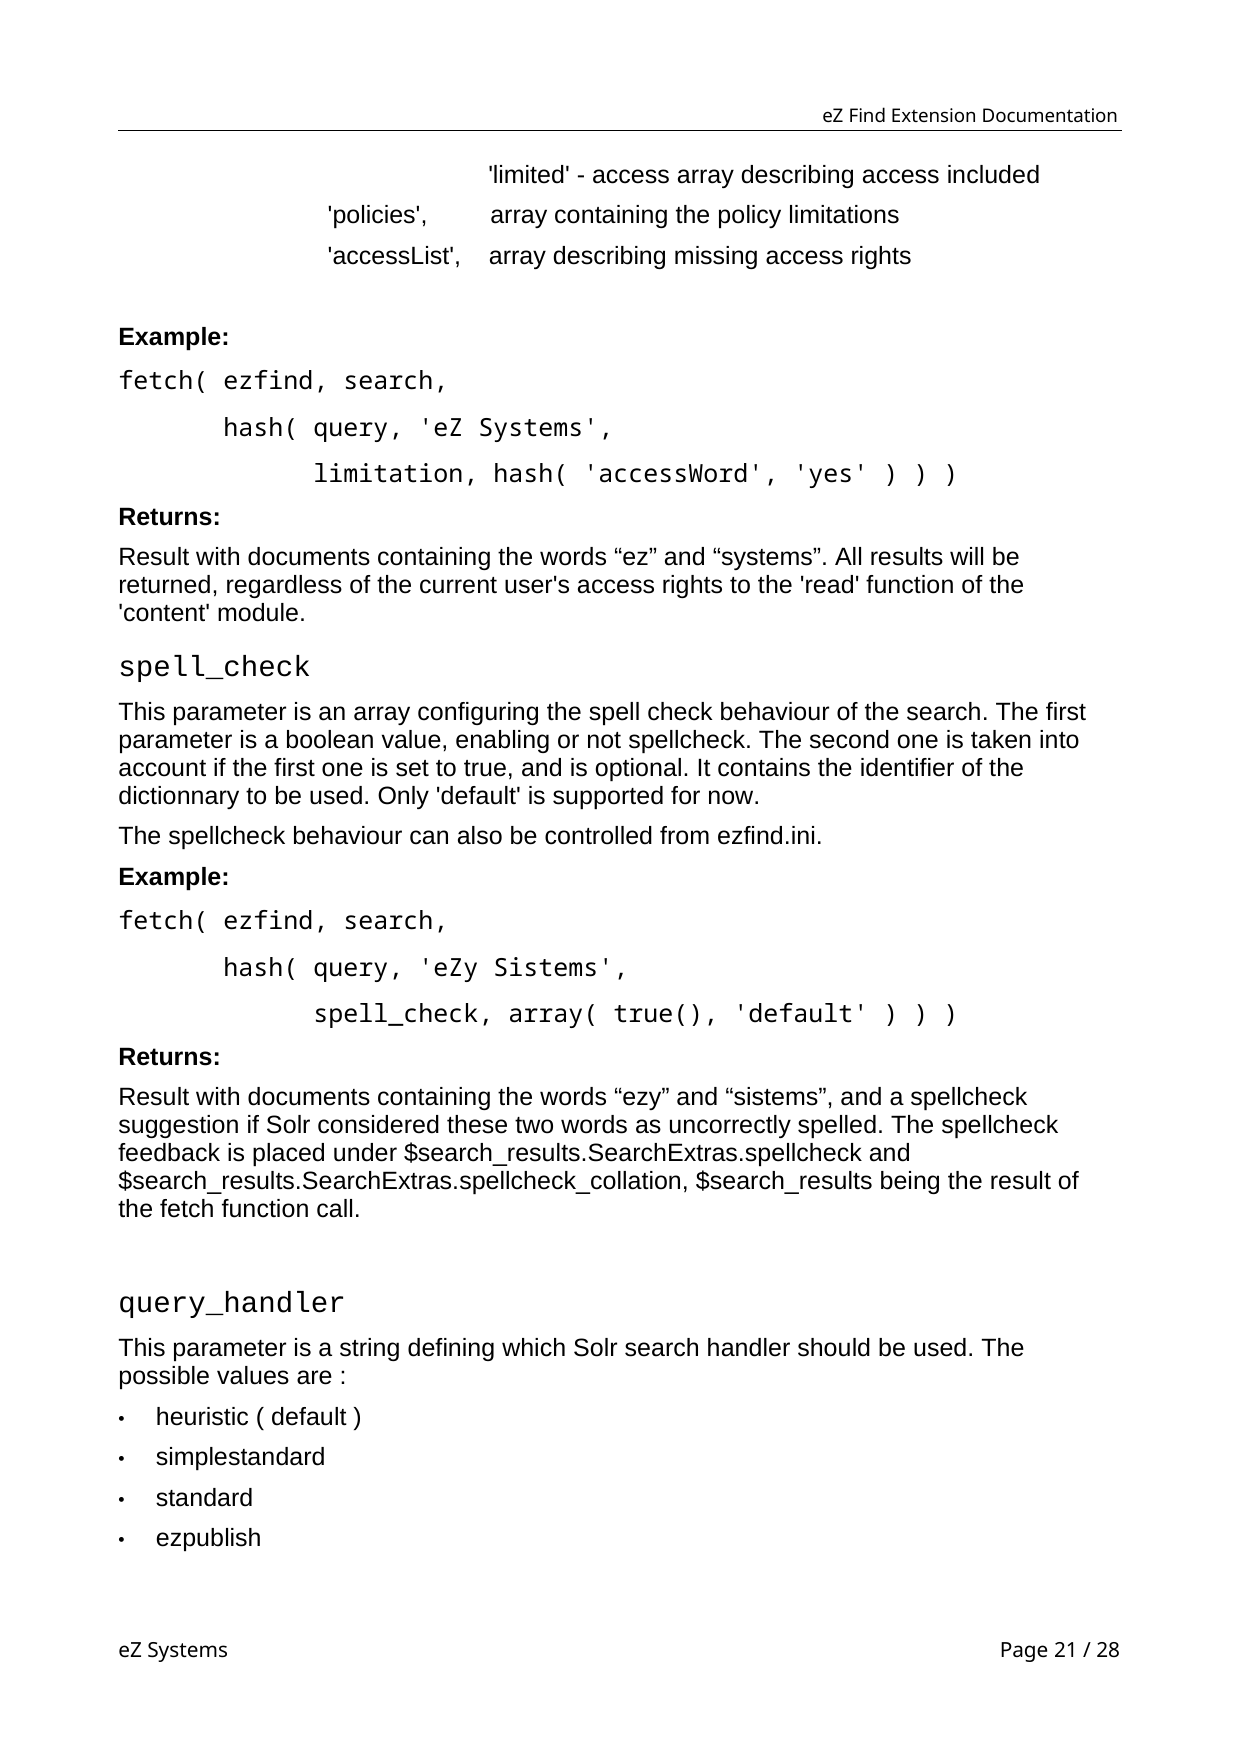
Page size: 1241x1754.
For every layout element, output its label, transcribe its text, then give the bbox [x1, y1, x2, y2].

list simplestandard [118, 1443, 1122, 1471]
text Example: [118, 322, 1122, 350]
text 'policies', array containing the policy limitations [118, 201, 1122, 229]
text hash( query, 'eZ Systems', [118, 409, 1122, 443]
text Returns: [118, 1042, 1122, 1070]
text 'accessList', array describing missing access rights [118, 241, 1122, 269]
text Result with documents containing the words “ezy” and “sistems”, and a spellcheck suggestion if Solr considered these two words as uncorrectly spelled. The spellcheck feedback is placed under $search_results.SearchExtras.spellcheck and $search_results.SearchExtras.spellcheck_collation, $search_results being the result of the fetch function call. [118, 1083, 1122, 1223]
text fetch( ezfind, search, [118, 363, 1122, 397]
subtitle query_handler [118, 1288, 1122, 1322]
text This parameter is an array configuring the spell check behaviour of the search. The first parameter is a boolean value, enabling or not spellcheck. The second one is taken into account if the first one is set to true, and is optional. It contains the identifier of the dictionnary to be used. Only 'default' is supported for now. [118, 697, 1122, 809]
list ezpublish [118, 1524, 1122, 1552]
text fetch( ezfind, search, [118, 903, 1122, 937]
text Returns: [118, 502, 1122, 530]
text Result with documents containing the words “ez” and “systems”. All results will be returned, regardless of the current user's access rights to the 'read' function of the 'content' module. [118, 543, 1122, 627]
text Example: [118, 862, 1122, 891]
subtitle spell_check [118, 652, 1122, 685]
text The spellcheck behaviour can also be controlled from ezfind.ini. [118, 822, 1122, 850]
list standard [118, 1484, 1122, 1512]
text spell_check, array( true(), 'default' ) ) ) [118, 996, 1122, 1030]
text limitation, hash( 'accessWord', 'yes' ) ) ) [118, 456, 1122, 490]
text This parameter is a string defining which Solr search handler should be used. The possible values are : [118, 1334, 1122, 1390]
text 'limited' - access array describing access included [118, 160, 1122, 188]
text hash( query, 'eZy Sistems', [118, 949, 1122, 983]
list heuristic ( default ) [118, 1403, 1122, 1431]
